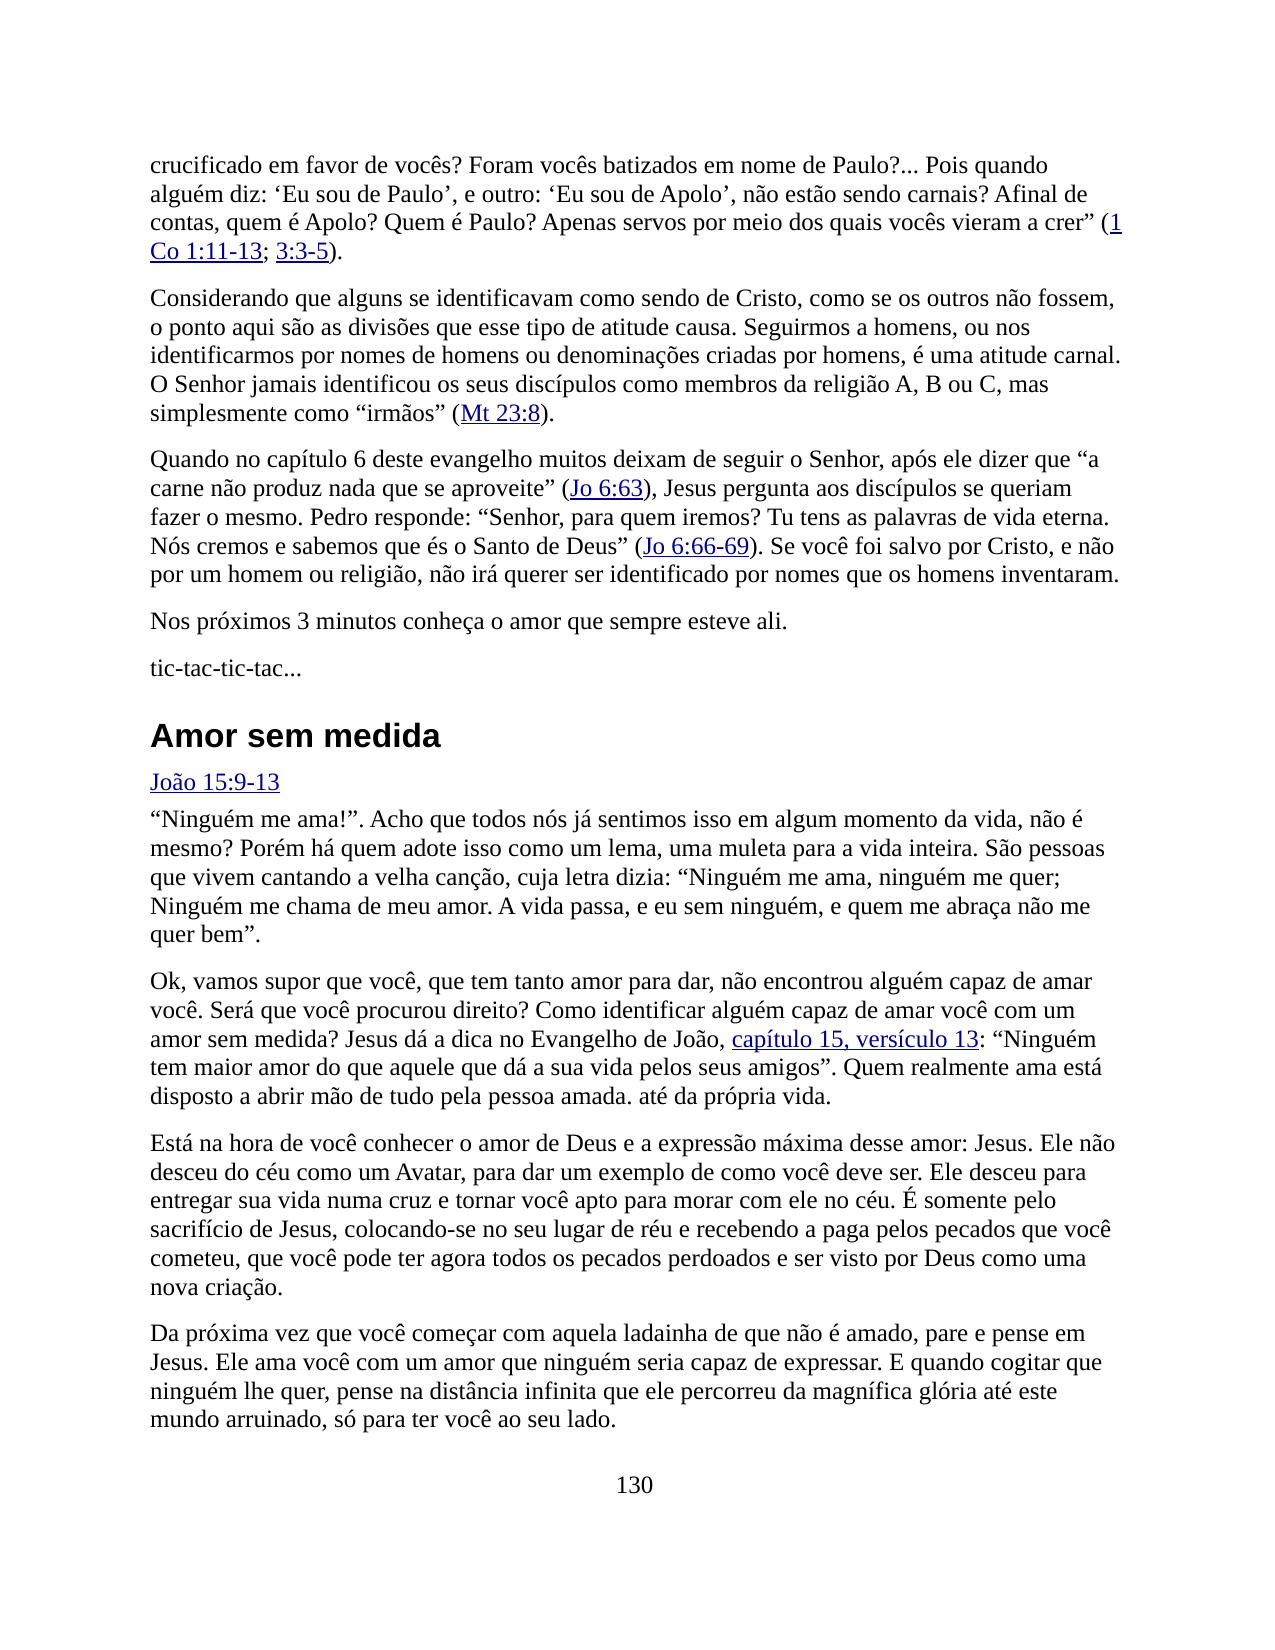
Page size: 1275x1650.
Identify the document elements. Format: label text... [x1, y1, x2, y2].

text João 15:9-13 [150, 767, 1125, 796]
text Da próxima vez que você começar com aquela ladainha de que não é amado, pare e pense em Jesus. Ele ama você com um amor que ninguém seria capaz de expressar. E quando cogitar que ninguém lhe quer, pense na distância infinita que ele percorreu da magnífica glória até este mundo arruinado, só para ter você ao seu lado. [150, 1318, 1125, 1433]
text Ok, vamos supor que você, que tem tanto amor para dar, não encontrou alguém capaz de amar você. Será que você procurou direito? Como identificar alguém capaz de amar você com um amor sem medida? Jesus dá a dica no Evangelho de João, capítulo 15, versículo 13: “Ninguém tem maior amor do que aquele que dá a sua vida pelos seus amigos”. Quem realmente ama está disposto a abrir mão de tudo pela pessoa amada. até da própria vida. [150, 966, 1125, 1110]
text tic-tac-tic-tac... [150, 653, 1125, 682]
text Nos próximos 3 minutos conheça o amor que sempre esteve ali. [150, 606, 1125, 635]
text “Ninguém me ama!”. Acho que todos nós já sentimos isso em algum momento da vida, não é mesmo? Porém há quem adote isso como um lema, uma muleta para a vida inteira. São pessoas que vivem cantando a velha canção, cuja letra dizia: “Ninguém me ama, ninguém me quer; Ninguém me chama de meu amor. A vida passa, e eu sem ninguém, e quem me abraça não me quer bem”. [150, 804, 1125, 948]
text Está na hora de você conhecer o amor de Deus e a expressão máxima desse amor: Jesus. Ele não desceu do céu como um Avatar, para dar um exemplo de como você deve ser. Ele desceu para entregar sua vida numa cruz e tornar você apto para morar com ele no céu. É somente pelo sacrifício de Jesus, colocando-se no seu lugar de réu e recebendo a paga pelos pecados que você cometeu, que você pode ter agora todos os pecados perdoados e ser visto por Deus como uma nova criação. [150, 1128, 1125, 1300]
text Considerando que alguns se identificavam como sendo de Cristo, como se os outros não fossem, o ponto aqui são as divisões que esse tipo de atitude causa. Seguirmos a homens, ou nos identificarmos por nomes de homens ou denominações criadas por homens, é uma atitude carnal. O Senhor jamais identificou os seus discípulos como membros da religião A, B ou C, mas simplesmente como “irmãos” (Mt 23:8). [150, 283, 1125, 427]
text Quando no capítulo 6 deste evangelho muitos deixam de seguir o Senhor, após ele dizer que “a carne não produz nada que se aproveite” (Jo 6:63), Jesus pergunta aos discípulos se queriam fazer o mesmo. Pedro responde: “Senhor, para quem iremos? Tu tens as palavras de vida eterna. Nós cremos e sabemos que és o Santo de Deus” (Jo 6:66-69). Se você foi salvo por Cristo, e não por um homem ou religião, não irá querer ser identificado por nomes que os homens inventaram. [150, 444, 1125, 588]
subtitle Amor sem medida [150, 716, 1125, 754]
text crucificado em favor de vocês? Foram vocês batizados em nome de Paulo?... Pois quando alguém diz: ‘Eu sou de Paulo’, e outro: ‘Eu sou de Apolo’, não estão sendo carnais? Afinal de contas, quem é Apolo? Quem é Paulo? Apenas servos por meio dos quais vocês vieram a crer” (1 Co 1:11-13; 3:3-5). [150, 150, 1125, 265]
